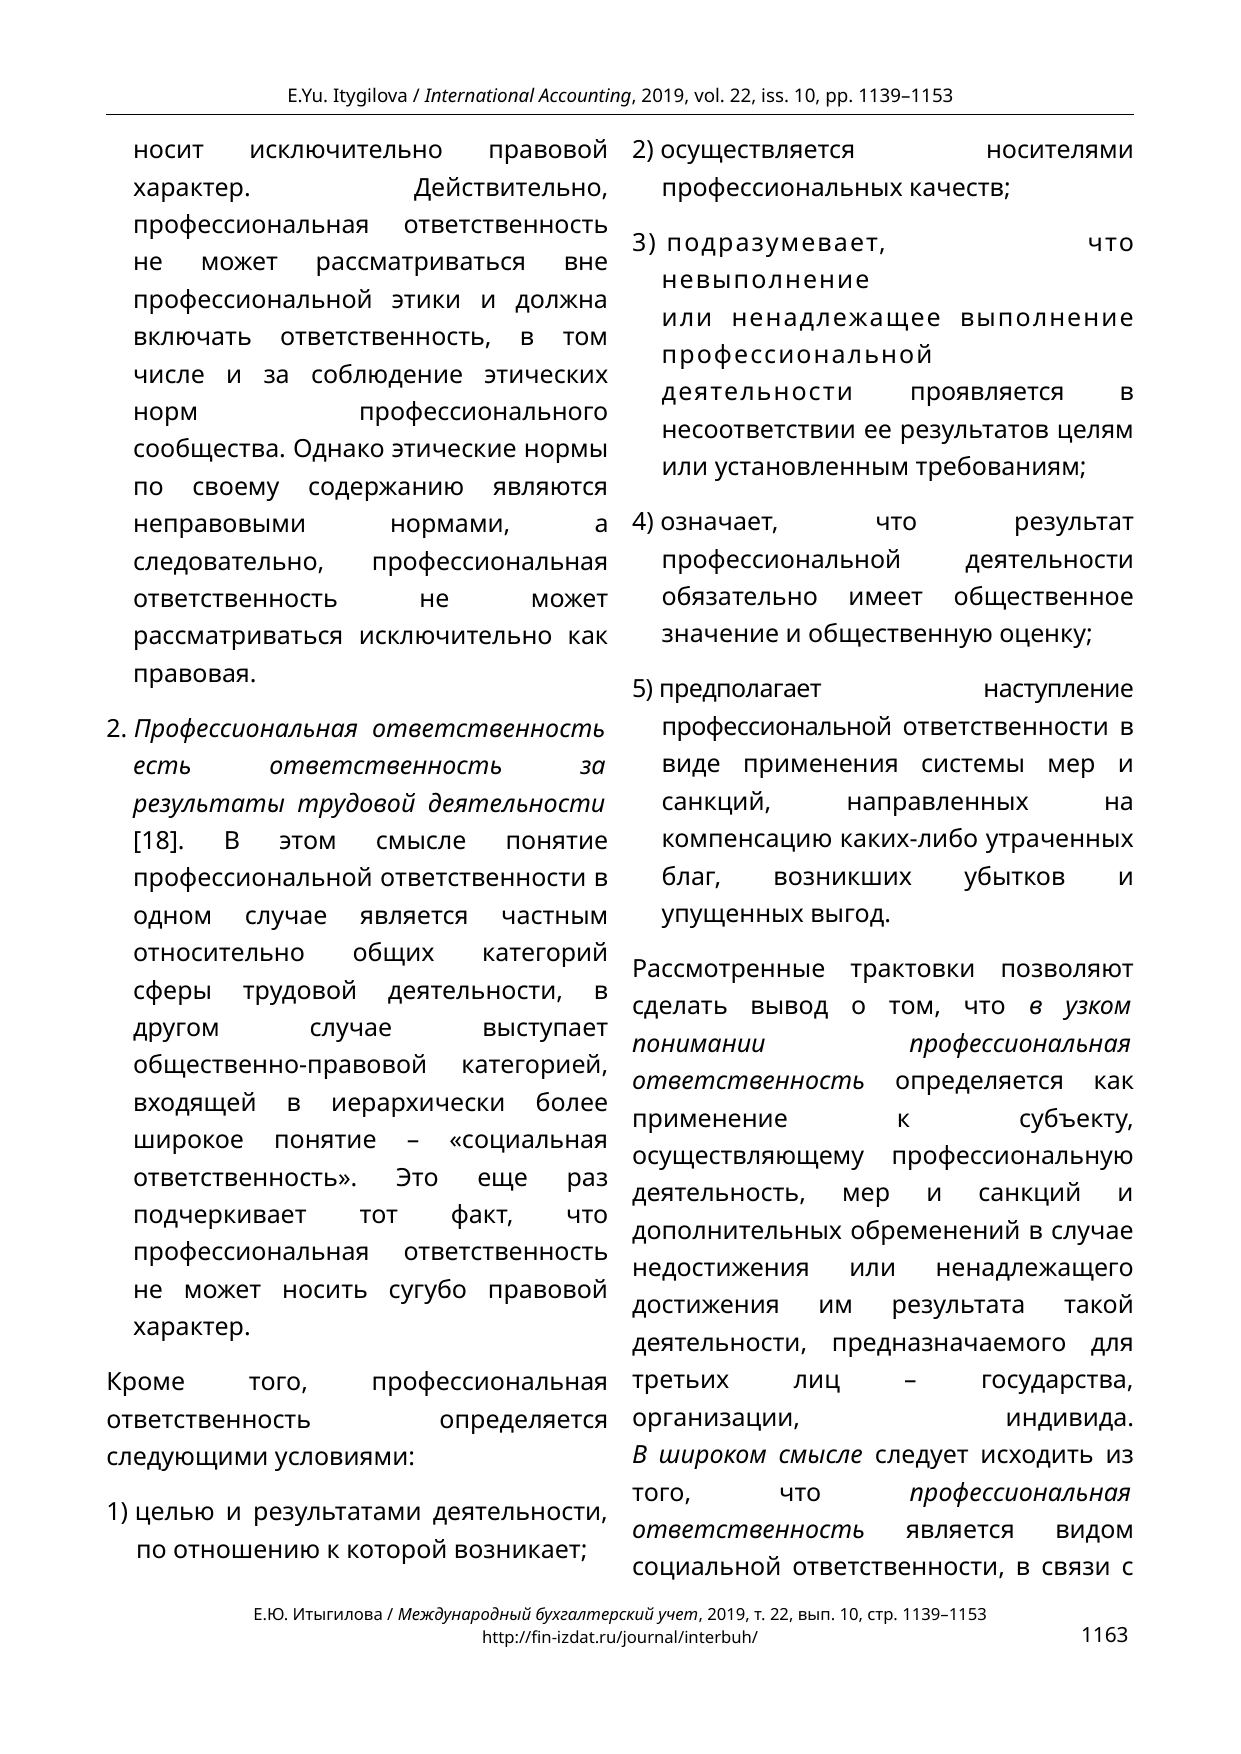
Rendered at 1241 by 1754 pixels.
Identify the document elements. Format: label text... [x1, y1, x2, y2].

list Профессиональная ответственность есть ответственность за результаты трудовой деятельности [18]. В этом смысле понятие профессиональной ответственности в одном случае является частным относительно общих категорий сферы трудовой деятельности, в другом случае выступает общественно-правовой категорией, входящей в иерархически более широкое понятие – «социальная ответственность». Это еще раз подчеркивает тот факт, что профессиональная ответственность не может носить сугубо правовой характер. [106, 711, 608, 1343]
list целью и результатами деятельности, по отношению к которой возникает; [106, 1494, 608, 1565]
text Рассмотренные трактовки позволяют сделать вывод о том, что в узком понимании профессиональная ответственность определяется как применение к субъекту, осуществляющему профессиональную деятельность, мер и санкций и дополнительных обременений в случае недостижения или ненадлежащего достижения им результата такой деятельности, предназначаемого для третьих лиц – государства, организации, индивида. В широком смысле следует исходить из того, что профессиональная ответственность является видом социальной ответственности, в связи с [632, 951, 1134, 1583]
text Кроме того, профессиональная ответственность определяется следующими условиями: [106, 1364, 608, 1473]
list подразумевает, что невыполнение или ненадлежащее выполнение профессиональной деятельности проявляется в несоответствии ее результатов целям или установленным требованиям; [632, 224, 1134, 483]
list носит исключительно правовой характер. Действительно, профессиональная ответственность не может рассматриваться вне профессиональной этики и должна включать ответственность, в том числе и за соблюдение этических норм профессионального сообщества. Однако этические нормы по своему содержанию являются неправовыми нормами, а следовательно, профессиональная ответственность не может рассматриваться исключительно как правовая. [106, 132, 608, 689]
list предполагает наступление профессиональной ответственности в виде применения системы мер и санкций, направленных на компенсацию каких-либо утраченных благ, возникших убытков и упущенных выгод. [632, 671, 1134, 929]
list осуществляется носителями профессиональных качеств; [632, 132, 1134, 203]
list означает, что результат профессиональной деятельности обязательно имеет общественное значение и общественную оценку; [632, 504, 1134, 650]
